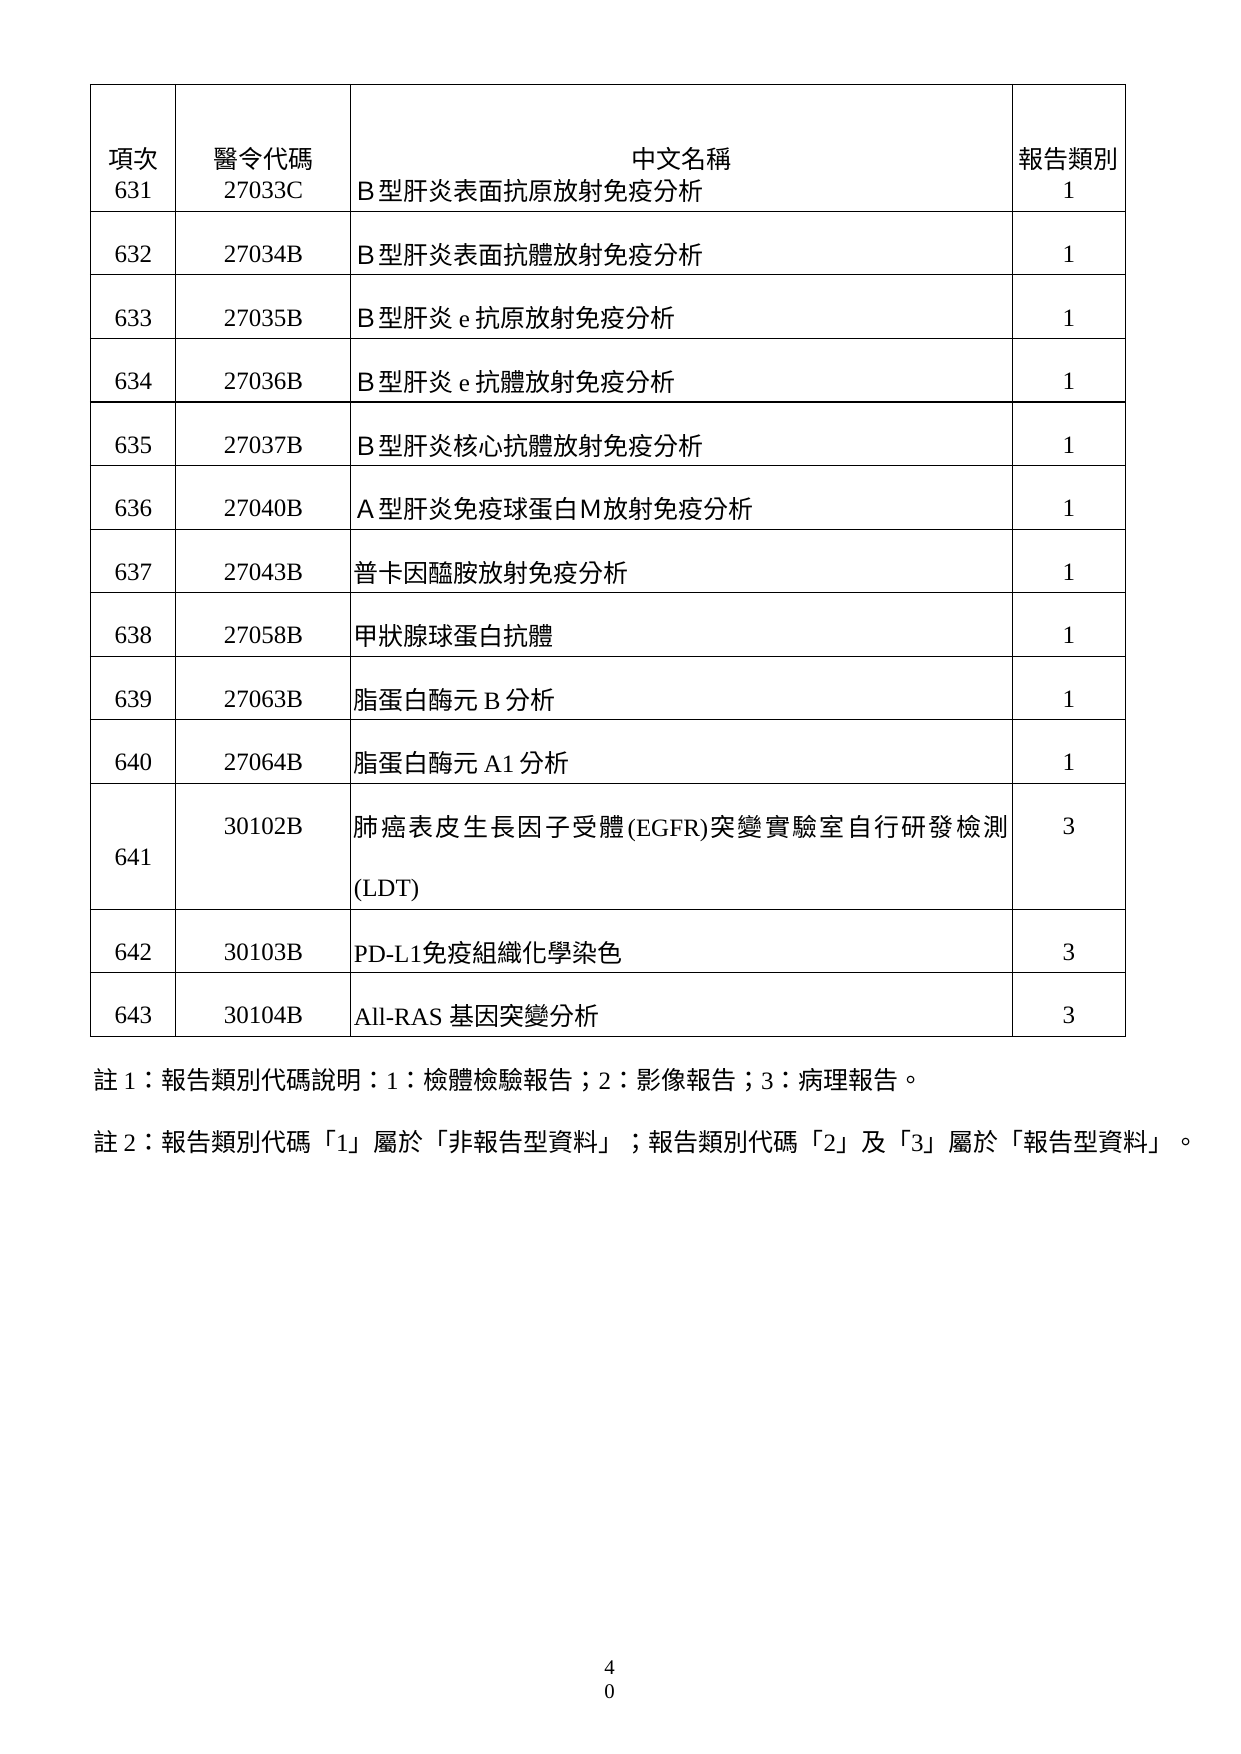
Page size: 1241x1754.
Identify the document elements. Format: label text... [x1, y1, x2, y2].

table_cell [1126, 592, 1240, 656]
table_cell 641 [91, 784, 175, 909]
table_cell 639 [91, 657, 175, 719]
table_cell [1126, 147, 1240, 211]
table_cell 1 [1013, 212, 1125, 274]
table_cell 1 [1013, 530, 1125, 592]
table_cell [1126, 783, 1240, 909]
table_cell Ｂ型肝炎e抗原放射免疫分析 [351, 275, 1012, 338]
table_header [91, 85, 175, 211]
table_cell [1126, 656, 1240, 719]
table_cell 3 [1013, 784, 1125, 909]
table_cell 註1：報告類別代碼說明：1：檢體檢驗報告；2：影像報告；3：病理報告。 註2：報告類別代碼「1」屬於「非報告型資料」；報告類別代碼「2」及「3」屬於「報告型資料」。 [90, 1036, 1240, 1162]
table_cell [1126, 972, 1240, 1036]
table_cell 636 [91, 466, 175, 528]
table_cell 3 [1013, 910, 1125, 972]
table_cell [1126, 719, 1240, 783]
table_cell [1126, 211, 1240, 274]
table_cell 27035B [176, 275, 350, 338]
table_header [1126, 84, 1240, 147]
table_cell Ｂ型肝炎表面抗體放射免疫分析 [351, 212, 1012, 274]
table_cell 27034B [176, 212, 350, 274]
table_cell All-RAS 基因突變分析 [351, 973, 1012, 1036]
table_cell 1 [1013, 275, 1125, 338]
table_cell 1 [1013, 720, 1125, 783]
table_cell 3 [1013, 973, 1125, 1036]
table_cell 631 [91, 147, 175, 211]
table_header [176, 85, 350, 211]
table_cell Ｂ型肝炎核心抗體放射免疫分析 [351, 403, 1012, 465]
table_cell 1 [1013, 466, 1125, 528]
table_cell [1126, 529, 1240, 592]
table_cell 27040B [176, 466, 350, 528]
table_cell PD-L1免疫組織化學染色 [351, 910, 1012, 972]
table_cell [1126, 909, 1240, 972]
table_cell 642 [91, 910, 175, 972]
table_header [351, 85, 1012, 211]
table_cell 30104B [176, 973, 350, 1036]
table_cell 肺癌表皮生長因子受體(EGFR)突變實驗室自行研發檢測(LDT) [351, 784, 1012, 909]
table_cell 1 [1013, 593, 1125, 656]
table_cell 633 [91, 275, 175, 338]
table_cell Ｂ型肝炎表面抗原放射免疫分析 [351, 147, 1012, 211]
table_cell 30103B [176, 910, 350, 972]
table_cell 637 [91, 530, 175, 592]
table_cell 640 [91, 720, 175, 783]
table_cell 27058B [176, 593, 350, 656]
table_cell 27036B [176, 339, 350, 401]
table_cell 27043B [176, 530, 350, 592]
table_cell [1126, 465, 1240, 528]
table_cell Ａ型肝炎免疫球蛋白Ｍ放射免疫分析 [351, 466, 1012, 528]
table_cell Ｂ型肝炎e抗體放射免疫分析 [351, 339, 1012, 401]
table_cell 脂蛋白酶元B分析 [351, 657, 1012, 719]
table_cell [1126, 274, 1240, 338]
table_cell 635 [91, 403, 175, 465]
table_cell 普卡因醯胺放射免疫分析 [351, 530, 1012, 592]
table_cell 1 [1013, 339, 1125, 401]
table_cell 27064B [176, 720, 350, 783]
table_cell 638 [91, 593, 175, 656]
table_cell 27063B [176, 657, 350, 719]
table_cell [1126, 401, 1240, 465]
table_cell 甲狀腺球蛋白抗體 [351, 593, 1012, 656]
table_cell 643 [91, 973, 175, 1036]
table_cell 1 [1013, 657, 1125, 719]
table_header [1013, 85, 1125, 211]
table_cell 27033C [176, 147, 350, 211]
table_cell 27037B [176, 403, 350, 465]
table_cell 脂蛋白酶元A1分析 [351, 720, 1012, 783]
table_cell 634 [91, 339, 175, 401]
table_cell 30102B [176, 784, 350, 909]
table_cell 1 [1013, 403, 1125, 465]
table_cell 632 [91, 212, 175, 274]
table_cell [1126, 338, 1240, 401]
table_cell 1 [1013, 147, 1125, 211]
